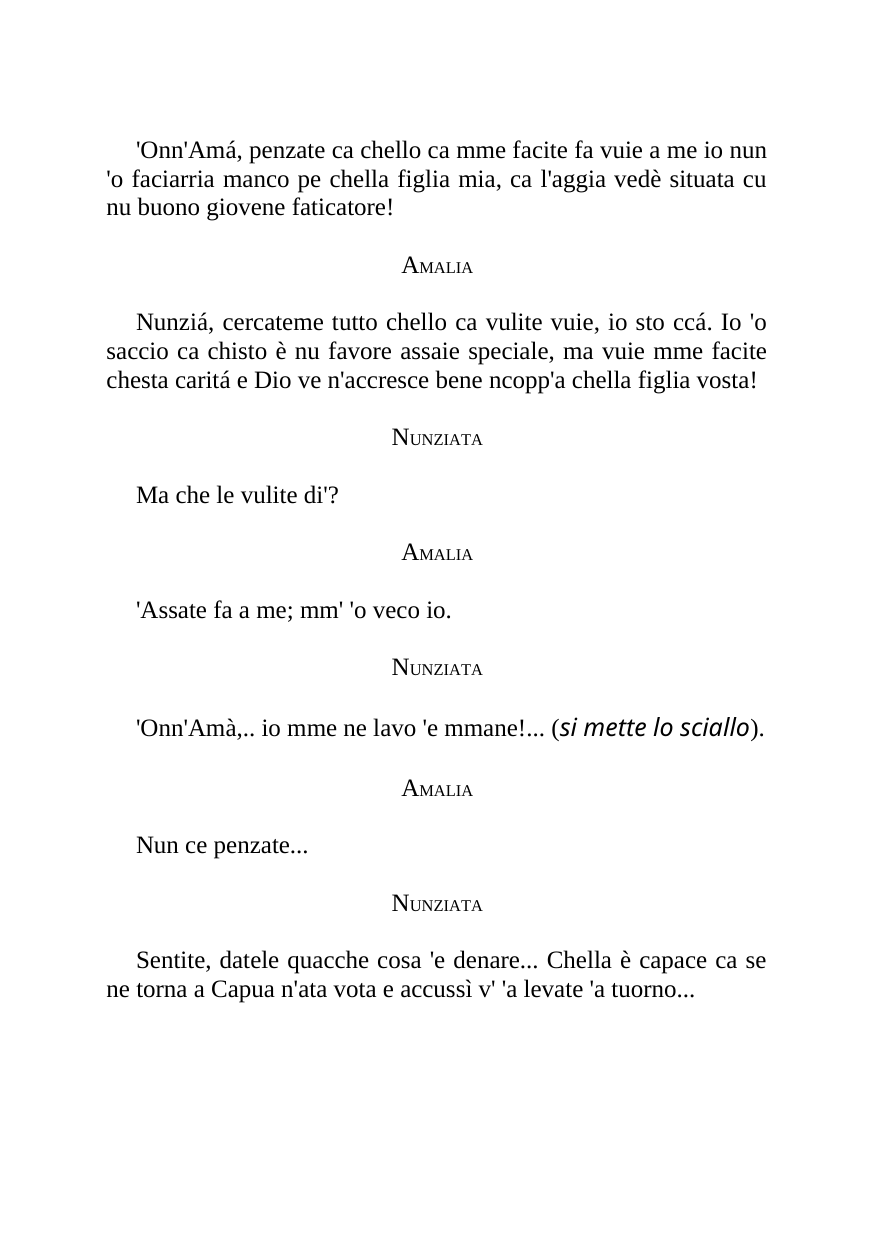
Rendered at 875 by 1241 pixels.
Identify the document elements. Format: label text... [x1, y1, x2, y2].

text Nunziata [106, 422, 768, 451]
text 'Assate fa a me; mm' 'o veco io. [106, 595, 768, 624]
text 'Onn'Amá, penzate ca chello ca mme facite fa vuie a me io nun 'o faciarria manco pe chella figlia mia, ca l'aggia vedè situata cu nu buono giovene faticatore! [106, 135, 768, 221]
text Amalia [106, 773, 768, 802]
text Nunziá, cercateme tutto chello ca vulite vuie, io sto ccá. Io 'o saccio ca chisto è nu favore assaie speciale, ma vuie mme facite chesta caritá e Dio ve n'accresce bene ncopp'a chella figlia vosta! [106, 307, 768, 394]
text Nun ce penzate... [106, 830, 768, 859]
text Ma che le vulite di'? [106, 480, 768, 509]
text Sentite, datele quacche cosa 'e denare... Chella è capace ca se ne torna a Capua n'ata vota e accussì v' 'a levate 'a tuorno... [106, 945, 768, 1003]
text Amalia [106, 250, 768, 279]
text Amalia [106, 537, 768, 566]
text Nunziata [106, 652, 768, 681]
text 'Onn'Amà,.. io mme ne lavo 'e mmane!... (si mette lo sciallo). [106, 710, 768, 744]
text Nunziata [106, 888, 768, 917]
